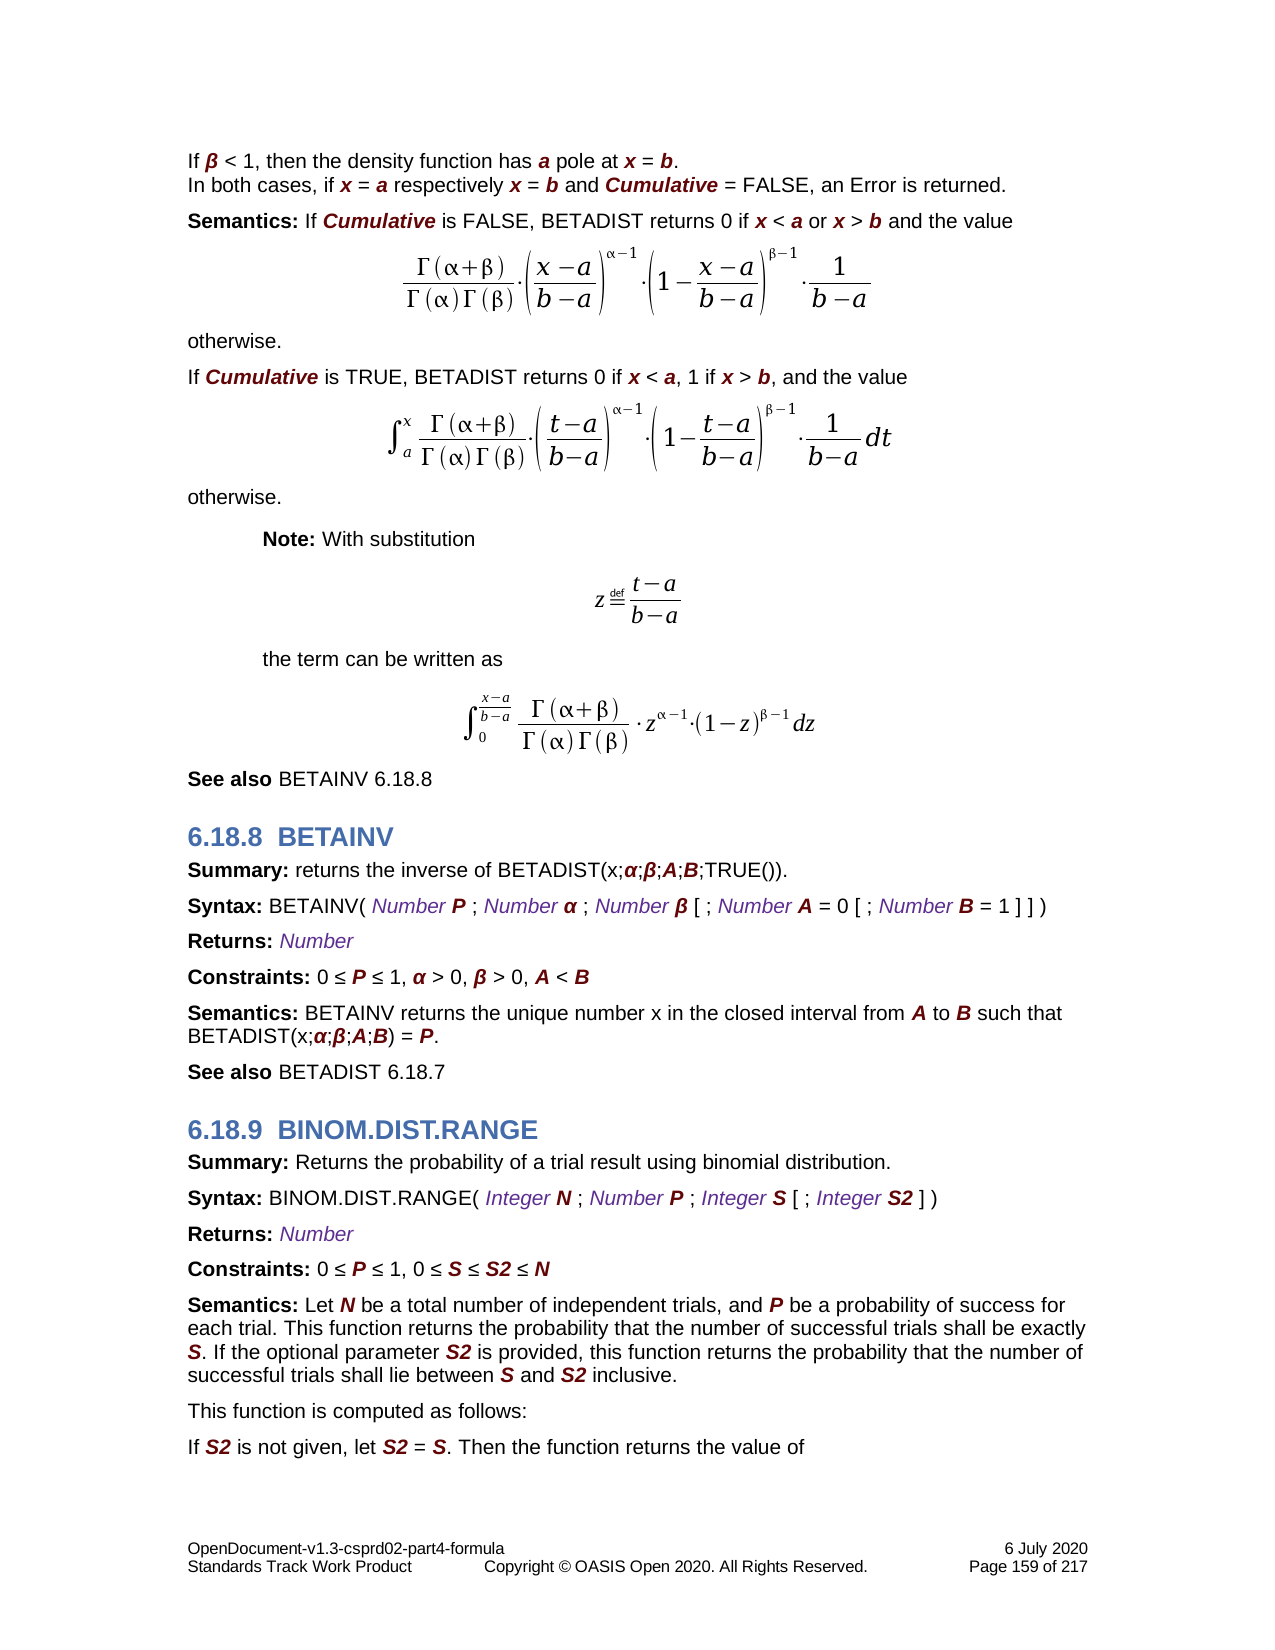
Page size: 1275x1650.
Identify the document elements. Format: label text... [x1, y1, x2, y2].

text Semantics: Let N be a total number of independent trials, and P be a probability of success for each trial. This function returns the probability that the number of successful trials shall be exactly S. If the optional parameter S2 is provided, this function returns the probability that the number of successful trials shall lie between S and S2 inclusive. [187, 1293, 1088, 1387]
text This function is computed as follows: [187, 1399, 1088, 1423]
subtitle BINOM.DIST.RANGE [187, 1115, 1088, 1145]
text Returns: Number [187, 930, 1088, 953]
text Semantics: If Cumulative is FALSE, BETADIST returns 0 if x < a or x > b and the value [187, 209, 1088, 233]
text Returns: Number [187, 1222, 1088, 1246]
text Constraints: 0 ≤ P ≤ 1, α > 0, β > 0, A < B [187, 965, 1088, 989]
text otherwise. [187, 486, 1088, 509]
text Constraints: 0 ≤ P ≤ 1, 0 ≤ S ≤ S2 ≤ N [187, 1258, 1088, 1281]
text Note: With substitution [262, 528, 1013, 551]
text Summary: returns the inverse of BETADIST(x;α;β;A;B;TRUE()). [187, 858, 1088, 882]
text See also BETAINV 6.18.8 [187, 768, 1088, 791]
text If S2 is not given, let S2 = S. Then the function returns the value of [187, 1435, 1088, 1459]
text If β < 1, then the density function has a pole at x = b. In both cases, if x = a respectively x = b and Cumulative = FALSE, an Error is returned. [187, 150, 1088, 197]
subtitle BETAINV [187, 822, 1088, 852]
text Semantics: BETAINV returns the unique number x in the closed interval from A to B such that BETADIST(x;α;β;A;B) = P. [187, 1001, 1088, 1048]
text otherwise. [187, 330, 1088, 353]
text If Cumulative is TRUE, BETADIST returns 0 if x < a, 1 if x > b, and the value [187, 365, 1088, 389]
text the term can be written as [262, 648, 1013, 671]
text See also BETADIST 6.18.7 [187, 1060, 1088, 1084]
text Syntax: BINOM.DIST.RANGE( Integer N ; Number P ; Integer S [ ; Integer S2 ] ) [187, 1186, 1088, 1210]
text Syntax: BETAINV( Number P ; Number α ; Number β [ ; Number A = 0 [ ; Number B = 1 ] ] ) [187, 894, 1088, 918]
text Summary: Returns the probability of a trial result using binomial distribution. [187, 1151, 1088, 1174]
